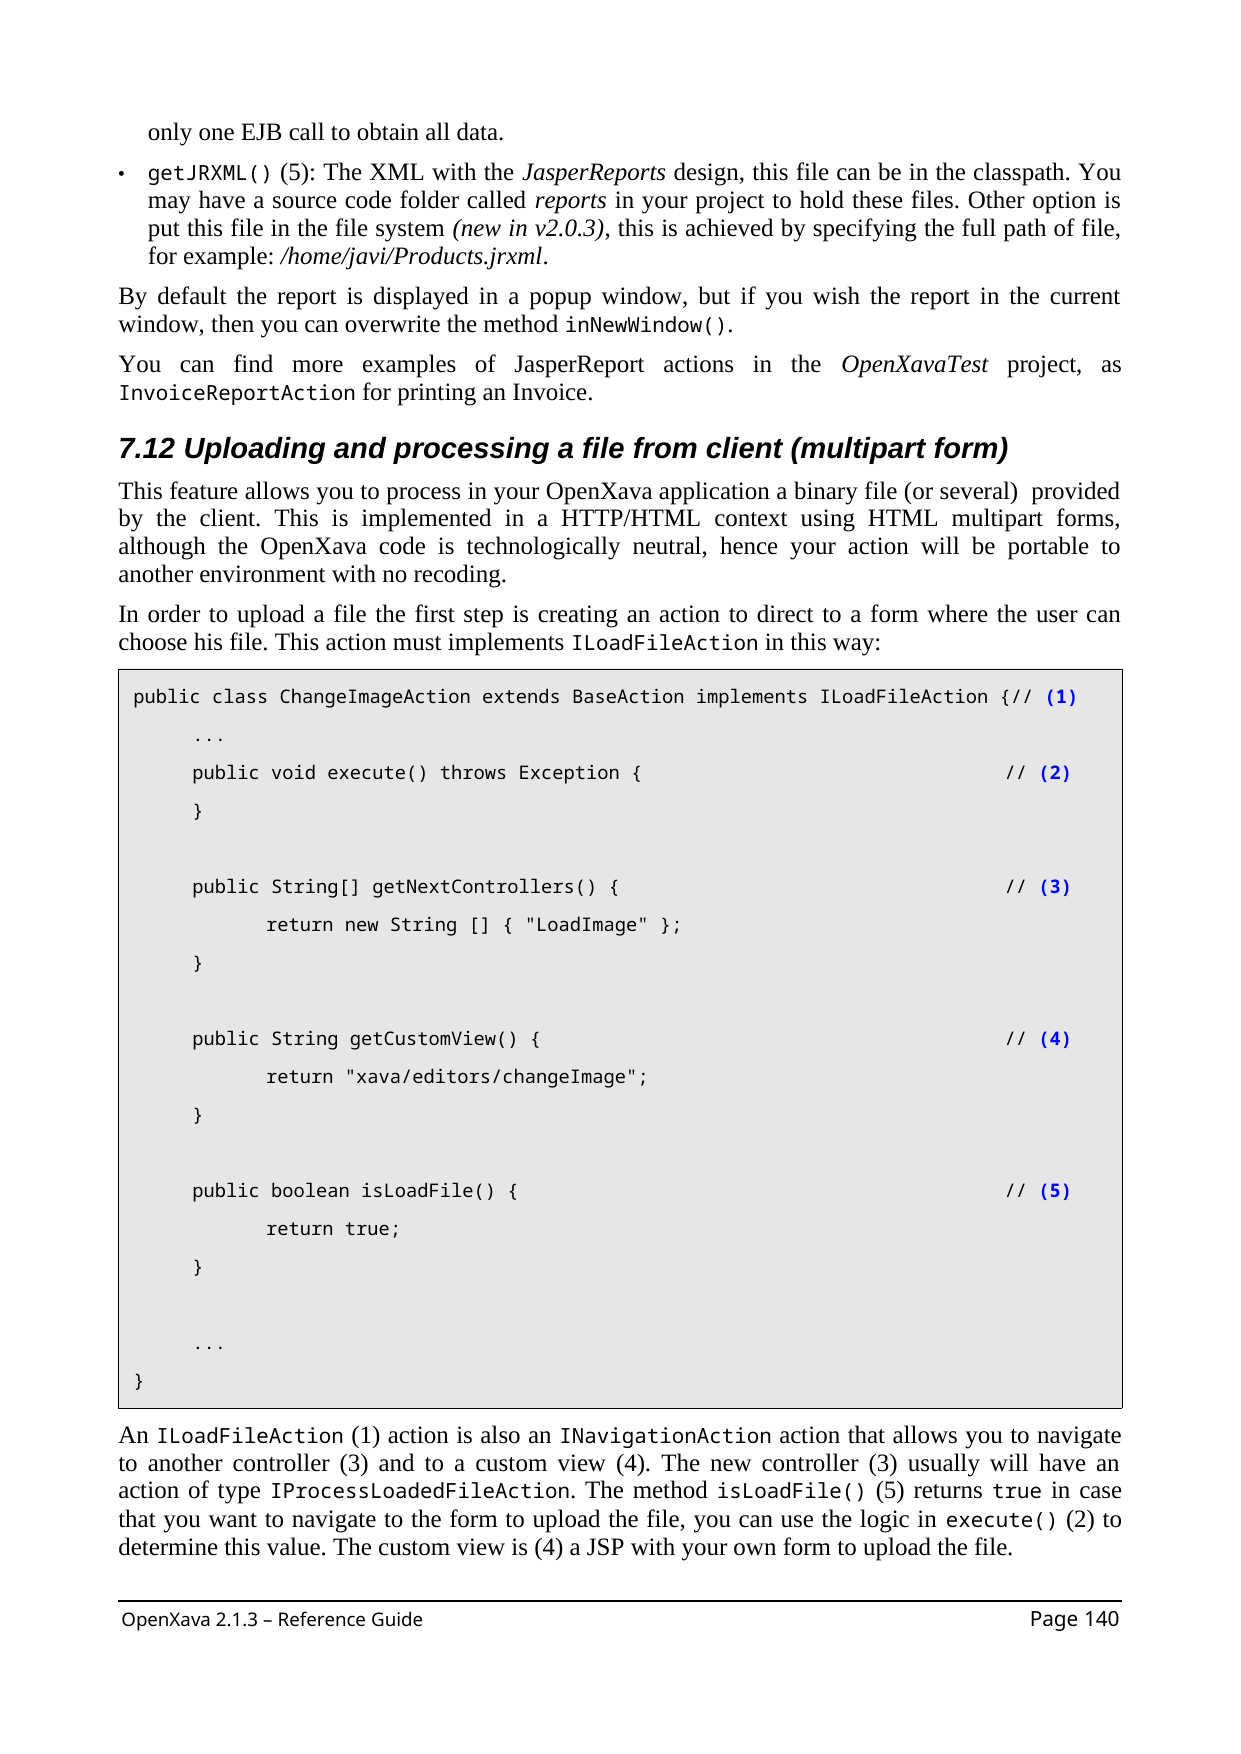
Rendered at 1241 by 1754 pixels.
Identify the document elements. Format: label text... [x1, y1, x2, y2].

text In order to upload a file the first step is creating an action to direct to a form where the user can choose his file. This action must implements ILoadFileAction in this way: [118, 600, 1122, 656]
text public void execute() throws Exception { // (2) [119, 744, 1122, 783]
text return "xava/editors/changeImage"; [119, 1049, 1122, 1087]
text ... [119, 1315, 1122, 1353]
text By default the report is displayed in a popup window, but if you wish the report in the current window, then you can overwrite the method inNewWindow(). [118, 282, 1122, 338]
text return new String [] { "LoadImage" }; [119, 897, 1122, 935]
text } [119, 935, 1122, 973]
text public class ChangeImageAction extends BaseAction implements ILoadFileAction {// (1) [119, 670, 1122, 707]
text An ILoadFileAction (1) action is also an INavigationAction action that allows you to navigate to another controller (3) and to a custom view (4). The new controller (3) usually will have an action of type IProcessLoadedFileAction. The method isLoadFile() (5) returns true in case that you want to navigate to the form to upload the file, you can use the logic in execute() (2) to determine this value. The custom view is (4) a JSP with your own form to upload the file. [118, 1421, 1122, 1561]
text ... [119, 707, 1122, 744]
text You can find more examples of JasperReport actions in the OpenXavaTest project, as InvoiceReportAction for printing an Invoice. [118, 351, 1122, 407]
text public boolean isLoadFile() { // (5) [119, 1163, 1122, 1201]
text } [119, 1353, 1122, 1408]
text public String[] getNextControllers() { // (3) [119, 859, 1122, 897]
list getJRXML() (5): The XML with the JasperReports design, this file can be in the classpath. You may have a source code folder called reports in your project to hold these files. Other option is put this file in the file system (new in v2.0.3), this is achieved by specifying the full path of file, for example: /home/javi/Products.jrxml. [118, 158, 1122, 270]
text } [119, 783, 1122, 821]
text public String getCustomView() { // (4) [119, 1011, 1122, 1049]
text return true; [119, 1201, 1122, 1239]
subtitle Uploading and processing a file from client (multipart form) [118, 432, 1122, 464]
text } [119, 1239, 1122, 1277]
text } [119, 1087, 1122, 1125]
text This feature allows you to process in your OpenXava application a binary file (or several) provided by the client. This is implemented in a HTTP/HTML context using HTML multipart forms, although the OpenXava code is technologically neutral, hence your action will be portable to another environment with no recoding. [118, 477, 1122, 588]
list only one EJB call to obtain all data. [118, 118, 1122, 146]
